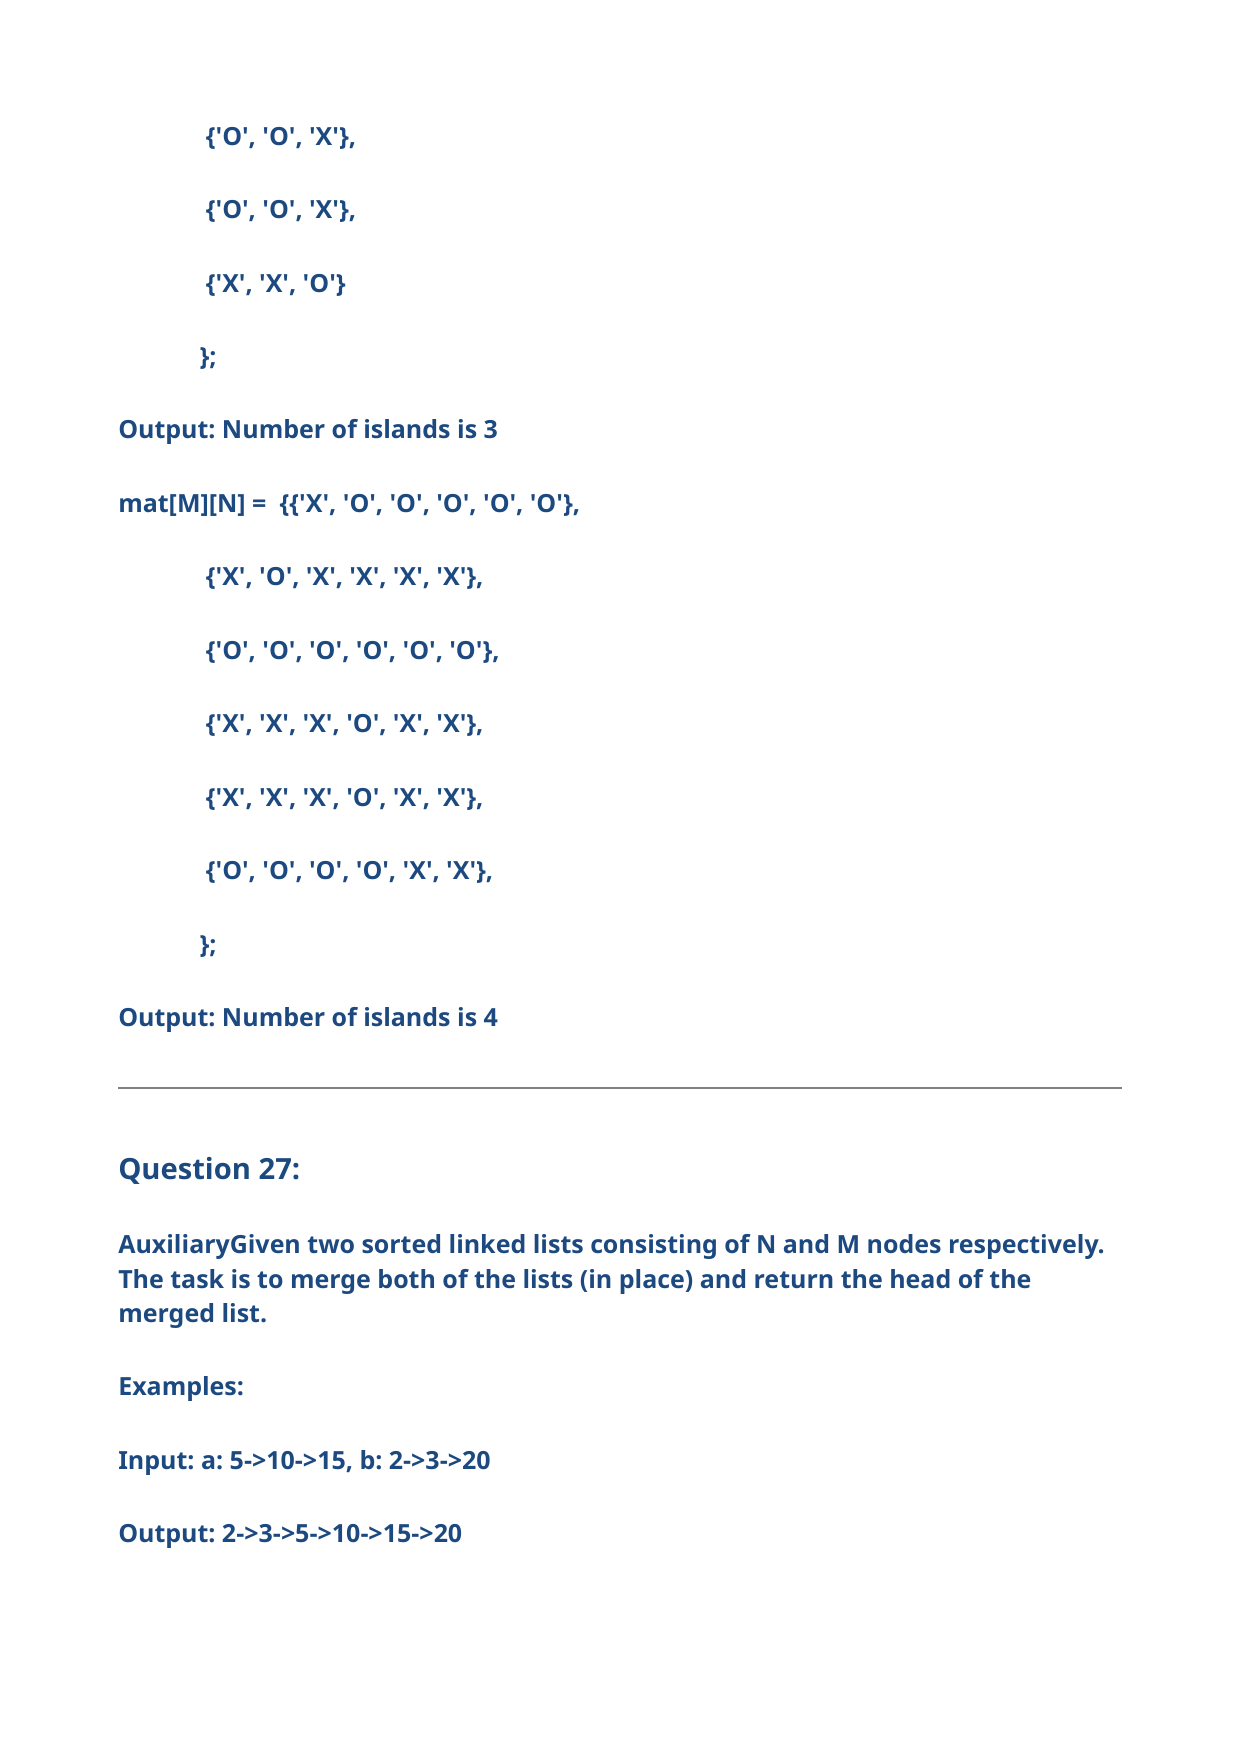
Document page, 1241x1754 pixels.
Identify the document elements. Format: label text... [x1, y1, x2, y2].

text Input: a: 5->10->15, b: 2->3->20 [118, 1442, 1122, 1477]
text {'O', 'O', 'X'}, [118, 118, 1122, 152]
text {'X', 'X', 'O'} [118, 265, 1122, 299]
text {'O', 'O', 'X'}, [118, 192, 1122, 226]
text AuxiliaryGiven two sorted linked lists consisting of N and M nodes respectively. The task is to merge both of the lists (in place) and return the head of the merged list. [118, 1227, 1122, 1330]
text {'O', 'O', 'O', 'O', 'X', 'X'}, [118, 852, 1122, 887]
text }; [118, 338, 1122, 373]
text Examples: [118, 1369, 1122, 1403]
text }; [118, 926, 1122, 960]
subtitle Question 27: [118, 1148, 1122, 1188]
text {'X', 'X', 'X', 'O', 'X', 'X'}, [118, 779, 1122, 813]
text Output: 2->3->5->10->15->20 [118, 1516, 1122, 1550]
text mat[M][N] = {{'X', 'O', 'O', 'O', 'O', 'O'}, [118, 485, 1122, 520]
text Output: Number of islands is 4 [118, 999, 1122, 1034]
text Output: Number of islands is 3 [118, 412, 1122, 446]
text {'X', 'O', 'X', 'X', 'X', 'X'}, [118, 559, 1122, 593]
text {'O', 'O', 'O', 'O', 'O', 'O'}, [118, 632, 1122, 667]
text {'X', 'X', 'X', 'O', 'X', 'X'}, [118, 706, 1122, 740]
